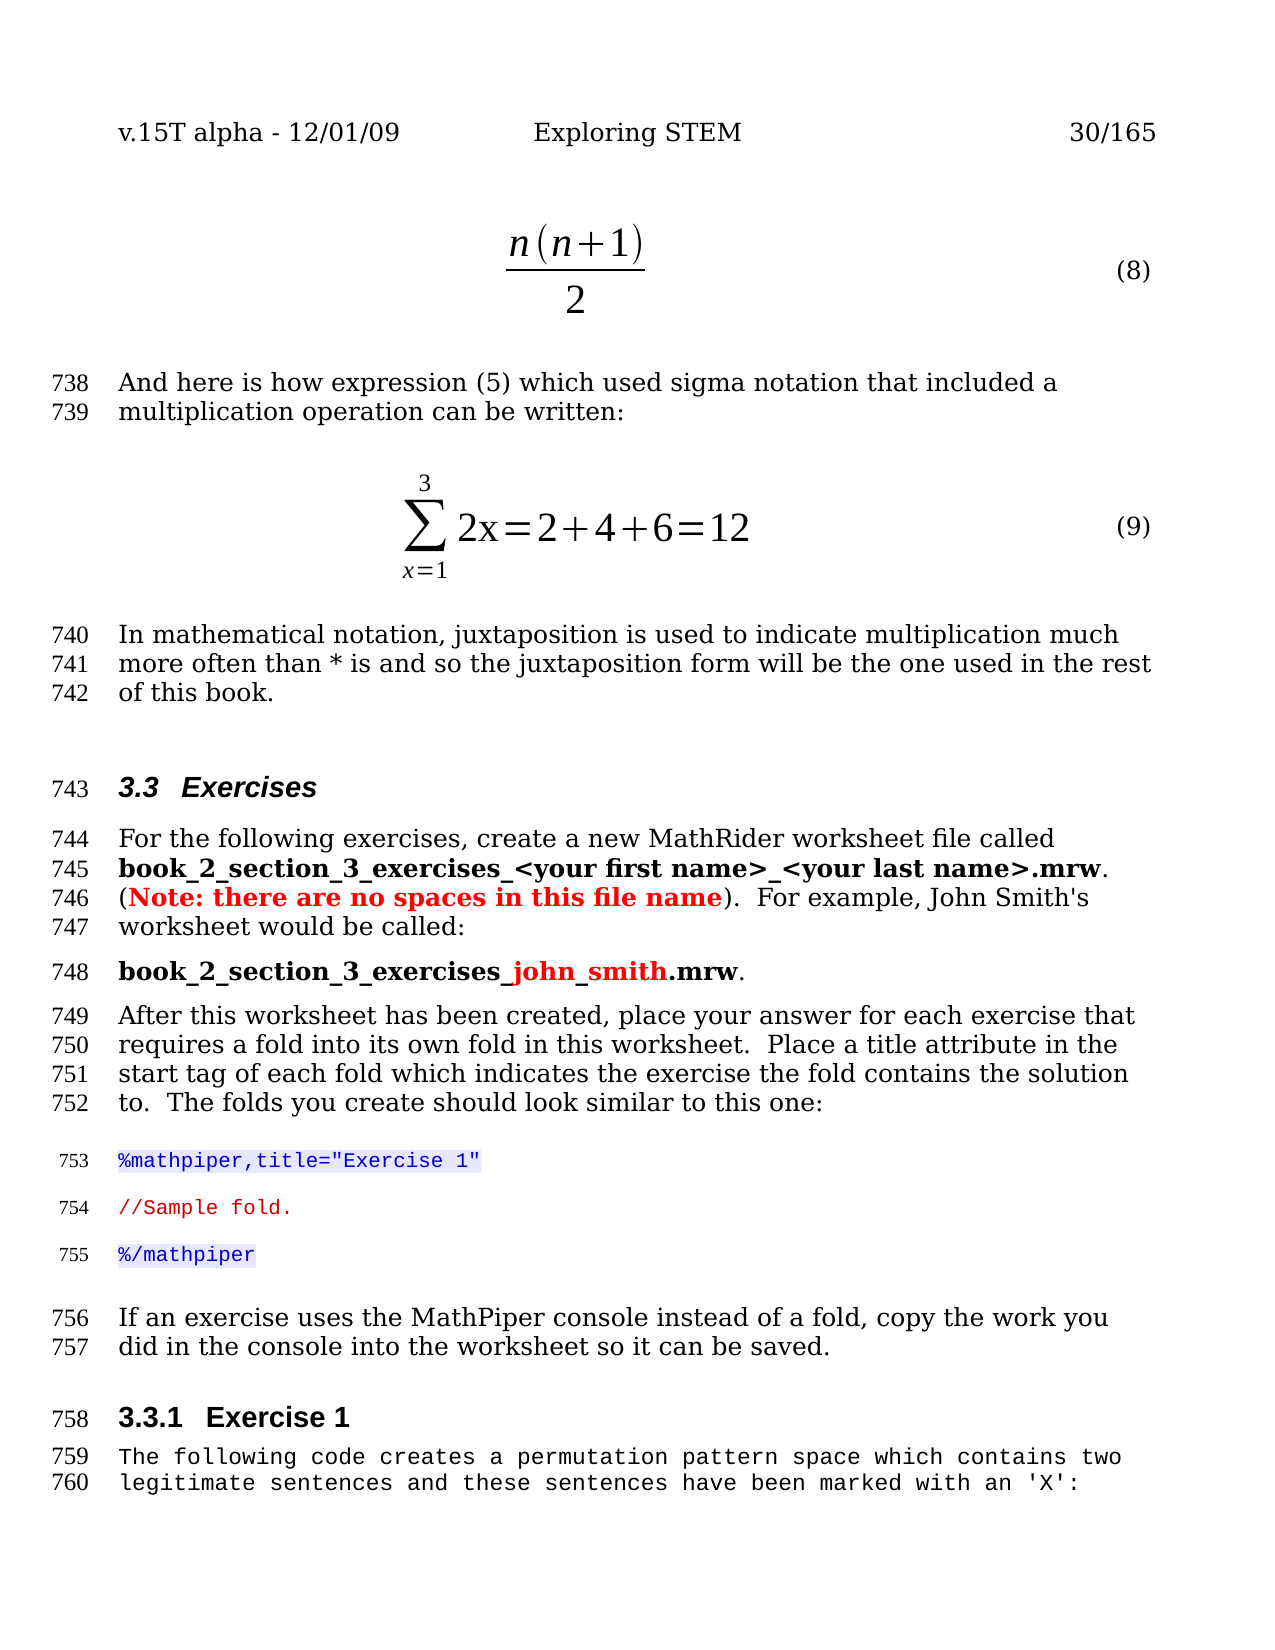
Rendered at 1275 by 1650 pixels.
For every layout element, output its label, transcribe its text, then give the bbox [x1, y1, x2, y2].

table_header [118, 462, 1041, 591]
text In mathematical notation, juxtaposition is used to indicate multiplication much more often than * is and so the juxtaposition form will be the one used in the rest of this book. [118, 620, 1157, 707]
text And here is how expression (5) which used sigma notation that included a multiplication operation can be written: [118, 368, 1157, 427]
subtitle Exercise 1 [118, 1400, 1157, 1434]
table_header (9) [1041, 462, 1157, 591]
table_header (8) [1041, 212, 1157, 330]
subtitle Exercises [118, 770, 1157, 803]
text After this worksheet has been created, place your answer for each exercise that requires a fold into its own fold in this worksheet. Place a title attribute in the start tag of each fold which indicates the exercise the fold contains the solution to. The folds you create should look similar to this one: [118, 1001, 1157, 1118]
text For the following exercises, create a new MathRider worksheet file called book_2_section_3_exercises_<your first name>_<your last name>.mrw. (Note: there are no spaces in this file name). For example, John Smith's worksheet would be called: [118, 824, 1157, 942]
text %mathpiper,title="Exercise 1" [118, 1149, 1157, 1173]
table_header [118, 212, 1041, 330]
text The following code creates a permutation pattern space which contains two legitimate sentences and these sentences have been marked with an 'X': [118, 1446, 1157, 1497]
text If an exercise uses the MathPiper console instead of a fold, copy the work you did in the console into the worksheet so it can be saved. [118, 1303, 1157, 1361]
text %/mathpiper [118, 1244, 1157, 1268]
text book_2_section_3_exercises_john_smith.mrw. [118, 957, 1157, 986]
text //Sample fold. [118, 1197, 1157, 1221]
